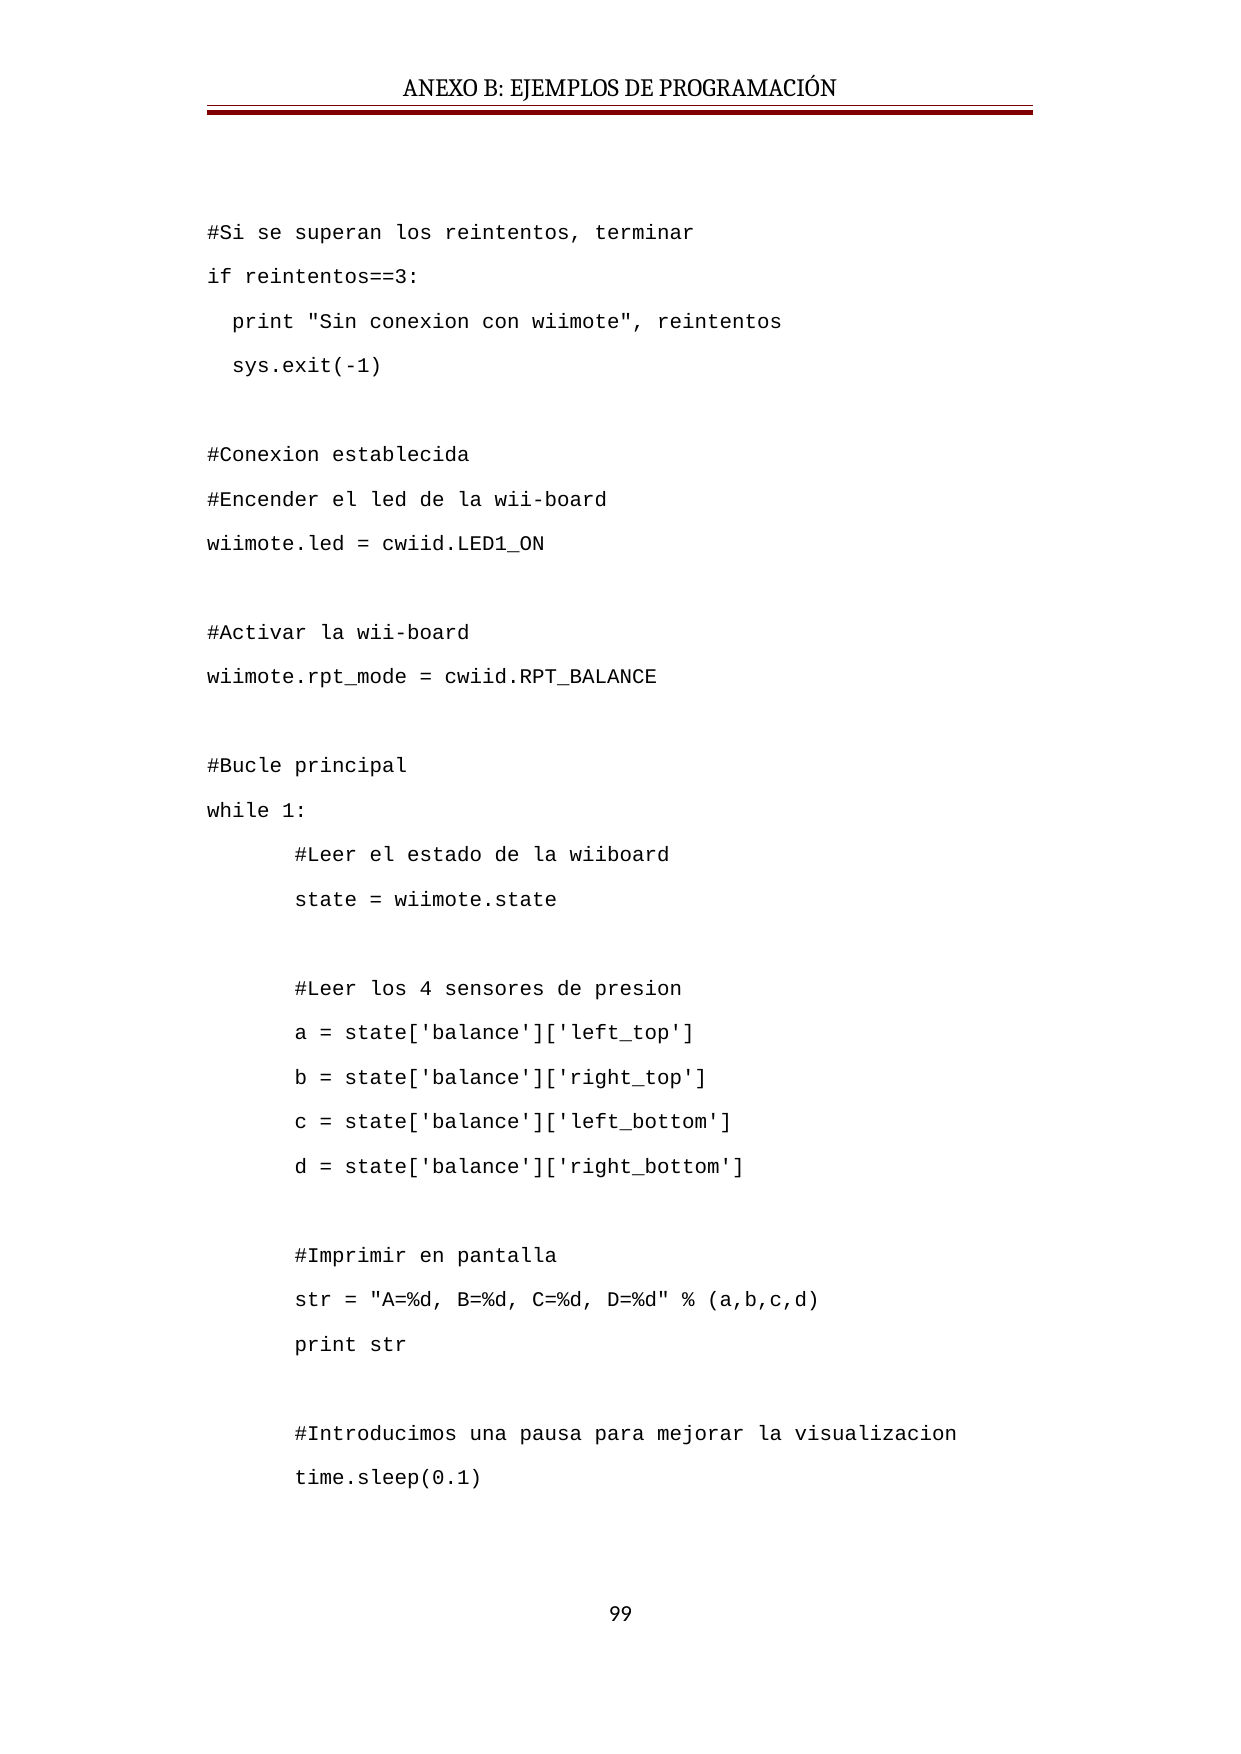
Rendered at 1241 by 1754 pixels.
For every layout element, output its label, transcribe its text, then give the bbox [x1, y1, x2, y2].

text #Activar la wii-board [207, 622, 1033, 646]
text print "Sin conexion con wiimote", reintentos [207, 311, 1033, 334]
text time.sleep(0.1) [207, 1467, 1033, 1491]
text wiimote.rpt_mode = cwiid.RPT_BALANCE [207, 666, 1033, 690]
text #Leer el estado de la wiiboard [207, 844, 1033, 868]
text #Encender el led de la wii-board [207, 488, 1033, 512]
text #Introducimos una pausa para mejorar la visualizacion [207, 1423, 1033, 1446]
text #Imprimir en pantalla [207, 1245, 1033, 1268]
text b = state['balance']['right_top'] [207, 1067, 1033, 1090]
text #Conexion establecida [207, 444, 1033, 468]
text sys.exit(-1) [207, 355, 1033, 379]
text c = state['balance']['left_bottom'] [207, 1111, 1033, 1135]
text a = state['balance']['left_top'] [207, 1022, 1033, 1046]
text while 1: [207, 800, 1033, 823]
text #Si se superan los reintentos, terminar [207, 222, 1033, 245]
text if reintentos==3: [207, 266, 1033, 290]
text str = "A=%d, B=%d, C=%d, D=%d" % (a,b,c,d) [207, 1289, 1033, 1313]
text state = wiimote.state [207, 889, 1033, 912]
text #Bucle principal [207, 755, 1033, 779]
text d = state['balance']['right_bottom'] [207, 1156, 1033, 1179]
text #Leer los 4 sensores de presion [207, 978, 1033, 1001]
text wiimote.led = cwiid.LED1_ON [207, 533, 1033, 557]
text print str [207, 1334, 1033, 1357]
